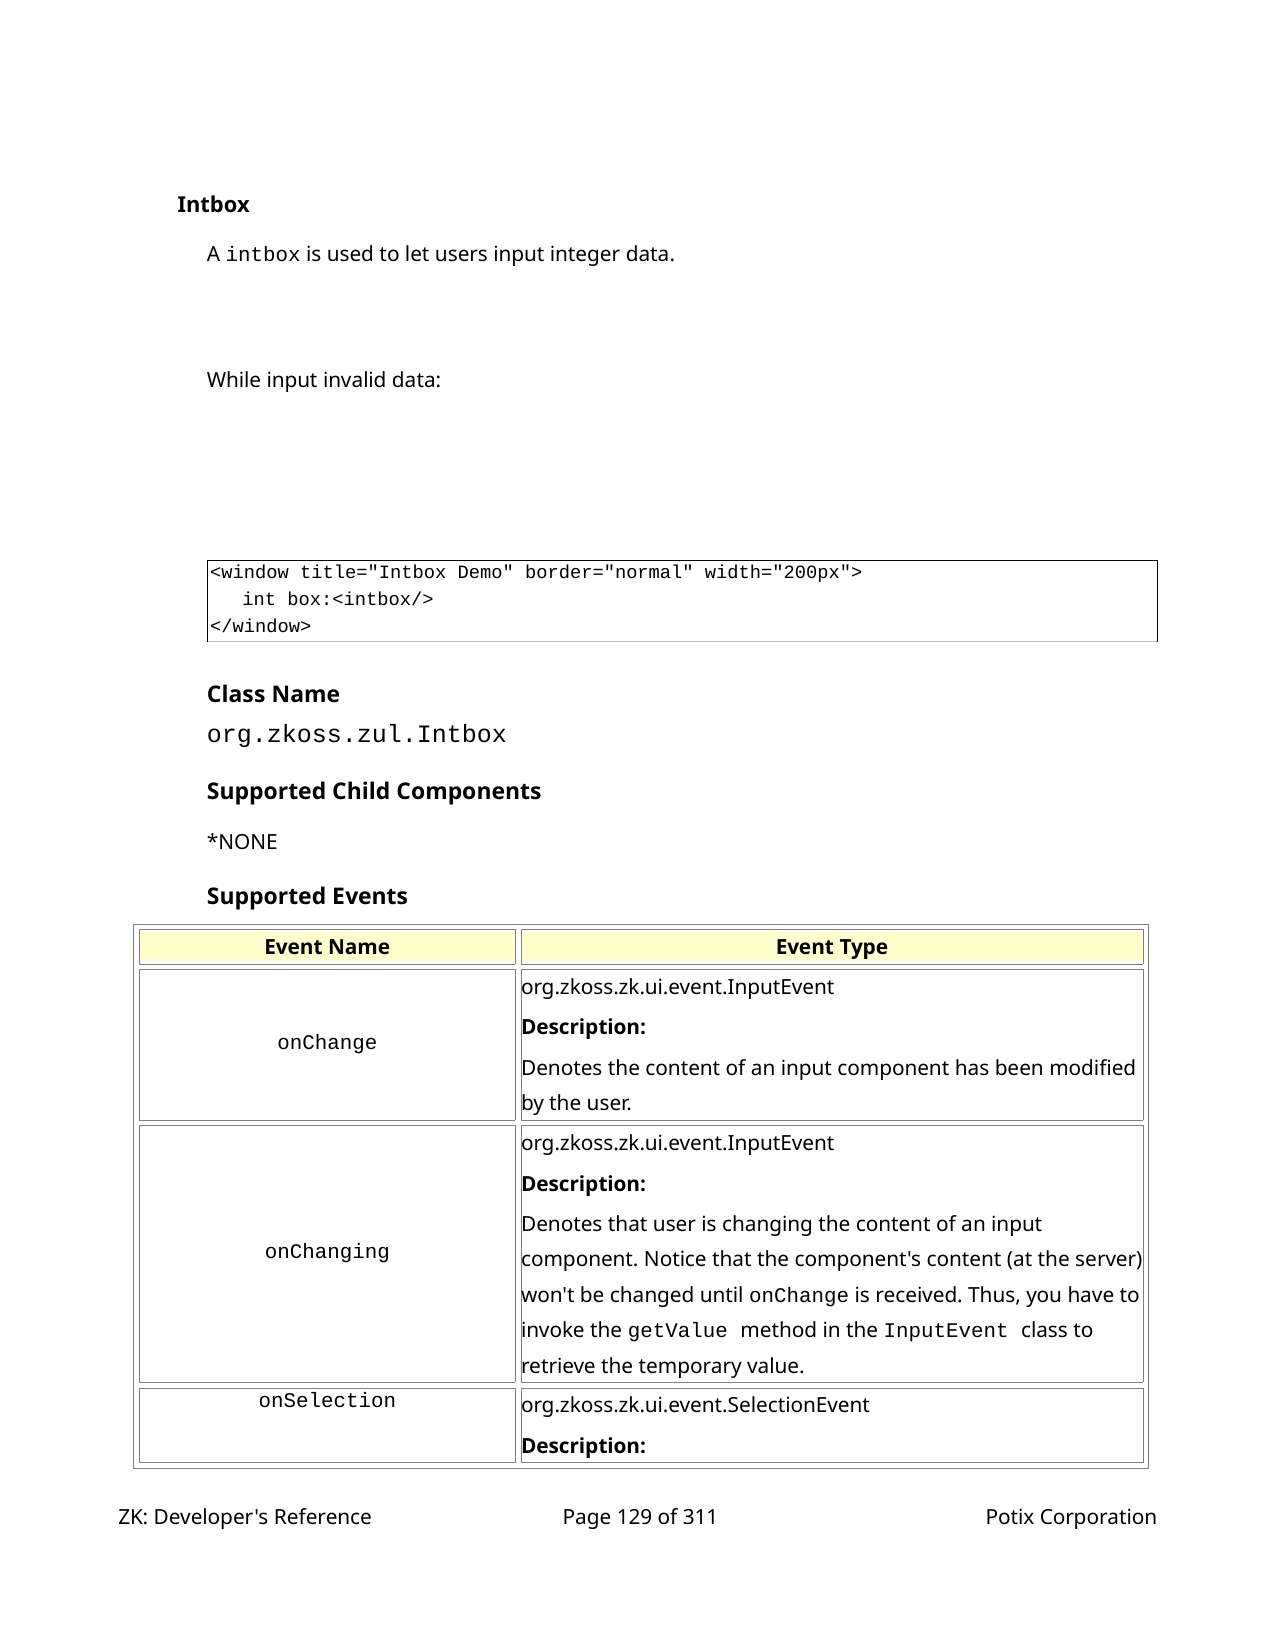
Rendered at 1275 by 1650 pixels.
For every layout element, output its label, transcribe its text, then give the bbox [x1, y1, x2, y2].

table_cell org.zkoss.zk.ui.event.InputEvent Description: Denotes that user is changing the content of an input component. Notice that the component's content (at the server) won't be changed until onChange is received. Thus, you have to invoke the getValue method in the InputEvent class to retrieve the temporary value. [518, 1120, 1146, 1382]
table_cell onSelection [136, 1382, 518, 1462]
text A intbox is used to let users input integer data. [207, 239, 1157, 268]
text *NONE [207, 827, 1157, 855]
table_cell org.zkoss.zk.ui.event.SelectionEvent Description: [518, 1382, 1146, 1462]
text </window> [208, 614, 1157, 641]
subtitle Supported Child Components [207, 775, 1157, 806]
subtitle Supported Events [207, 880, 1157, 911]
subtitle Class Name [207, 678, 1157, 709]
table_header Event Name [136, 925, 518, 963]
text <window title="Intbox Demo" border="normal" width="200px"> [208, 561, 1157, 584]
table_header Event Type [518, 925, 1146, 963]
table_cell onChange [136, 964, 518, 1119]
table_cell onChanging [136, 1120, 518, 1382]
text org.zkoss.zul.Intbox [207, 722, 1157, 750]
text While input invalid data: [207, 289, 1157, 393]
table_cell org.zkoss.zk.ui.event.InputEvent Description: Denotes the content of an input component has been modified by the user. [518, 964, 1146, 1119]
subtitle Intbox [177, 189, 1157, 219]
text int box:<intbox/> [208, 587, 1157, 611]
